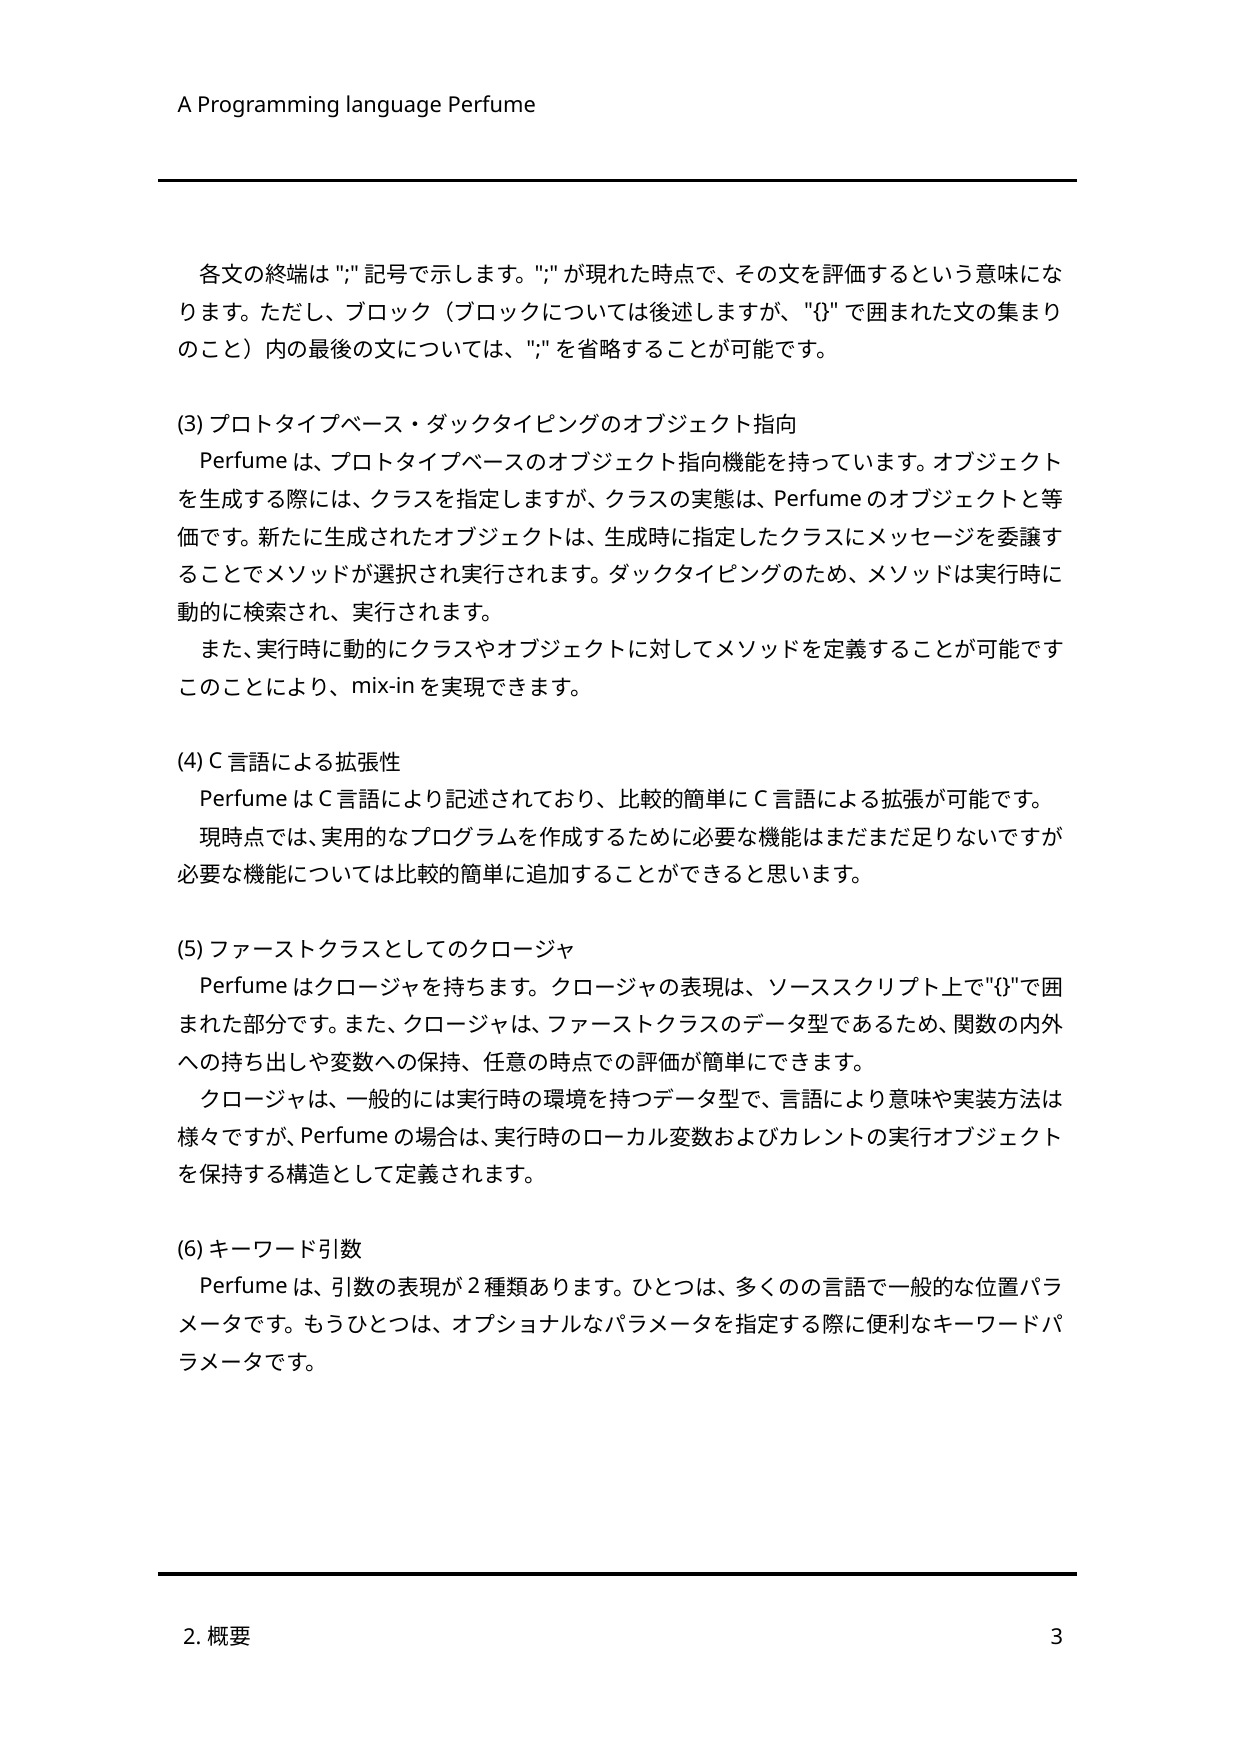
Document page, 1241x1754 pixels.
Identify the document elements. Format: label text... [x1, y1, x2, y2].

text クロージャは、一般的には実行時の環境を持つデータ型で、言語により意味や実装方法は様々ですが、Perfumeの場合は、実行時のローカル変数およびカレントの実行オブジェクトを保持する構造として定義されます。 [177, 1079, 1063, 1192]
text Perfumeは、プロトタイプベースのオブジェクト指向機能を持っています。オブジェクトを生成する際には、クラスを指定しますが、クラスの実態は、Perfumeのオブジェクトと等価です。新たに生成されたオブジェクトは、生成時に指定したクラスにメッセージを委譲することでメソッドが選択され実行されます。ダックタイピングのため、メソッドは実行時に動的に検索され、実行されます。 [177, 442, 1063, 629]
text (3) プロトタイプベース・ダックタイピングのオブジェクト指向 [177, 404, 1063, 442]
text (5) ファーストクラスとしてのクロージャ [177, 929, 1063, 967]
text Perfumeは、引数の表現が2種類あります。ひとつは、多くのの言語で一般的な位置パラメータです。もうひとつは、オプショナルなパラメータを指定する際に便利なキーワードパラメータです。 [177, 1267, 1063, 1379]
text (6) キーワード引数 [177, 1229, 1063, 1267]
text (4) C言語による拡張性 [177, 742, 1063, 779]
text 各文の終端は ";" 記号で示します。";" が現れた時点で、その文を評価するという意味になります。ただし、ブロック（ブロックについては後述しますが、 "{}" で囲まれた文の集まりのこと）内の最後の文については、";" を省略することが可能です。 [177, 254, 1063, 367]
text Perfumeはクロージャを持ちます。クロージャの表現は、ソーススクリプト上で"{}"で囲まれた部分です。また、クロージャは、ファーストクラスのデータ型であるため、関数の内外への持ち出しや変数への保持、任意の時点での評価が簡単にできます。 [177, 967, 1063, 1079]
text PerfumeはC言語により記述されており、比較的簡単にC言語による拡張が可能です。 [177, 779, 1063, 817]
text 現時点では、実用的なプログラムを作成するために必要な機能はまだまだ足りないですが、必要な機能については比較的簡単に追加することができると思います。 [177, 817, 1063, 892]
text また、実行時に動的にクラスやオブジェクトに対してメソッドを定義することが可能です。このことにより、mix-inを実現できます。 [177, 629, 1063, 704]
